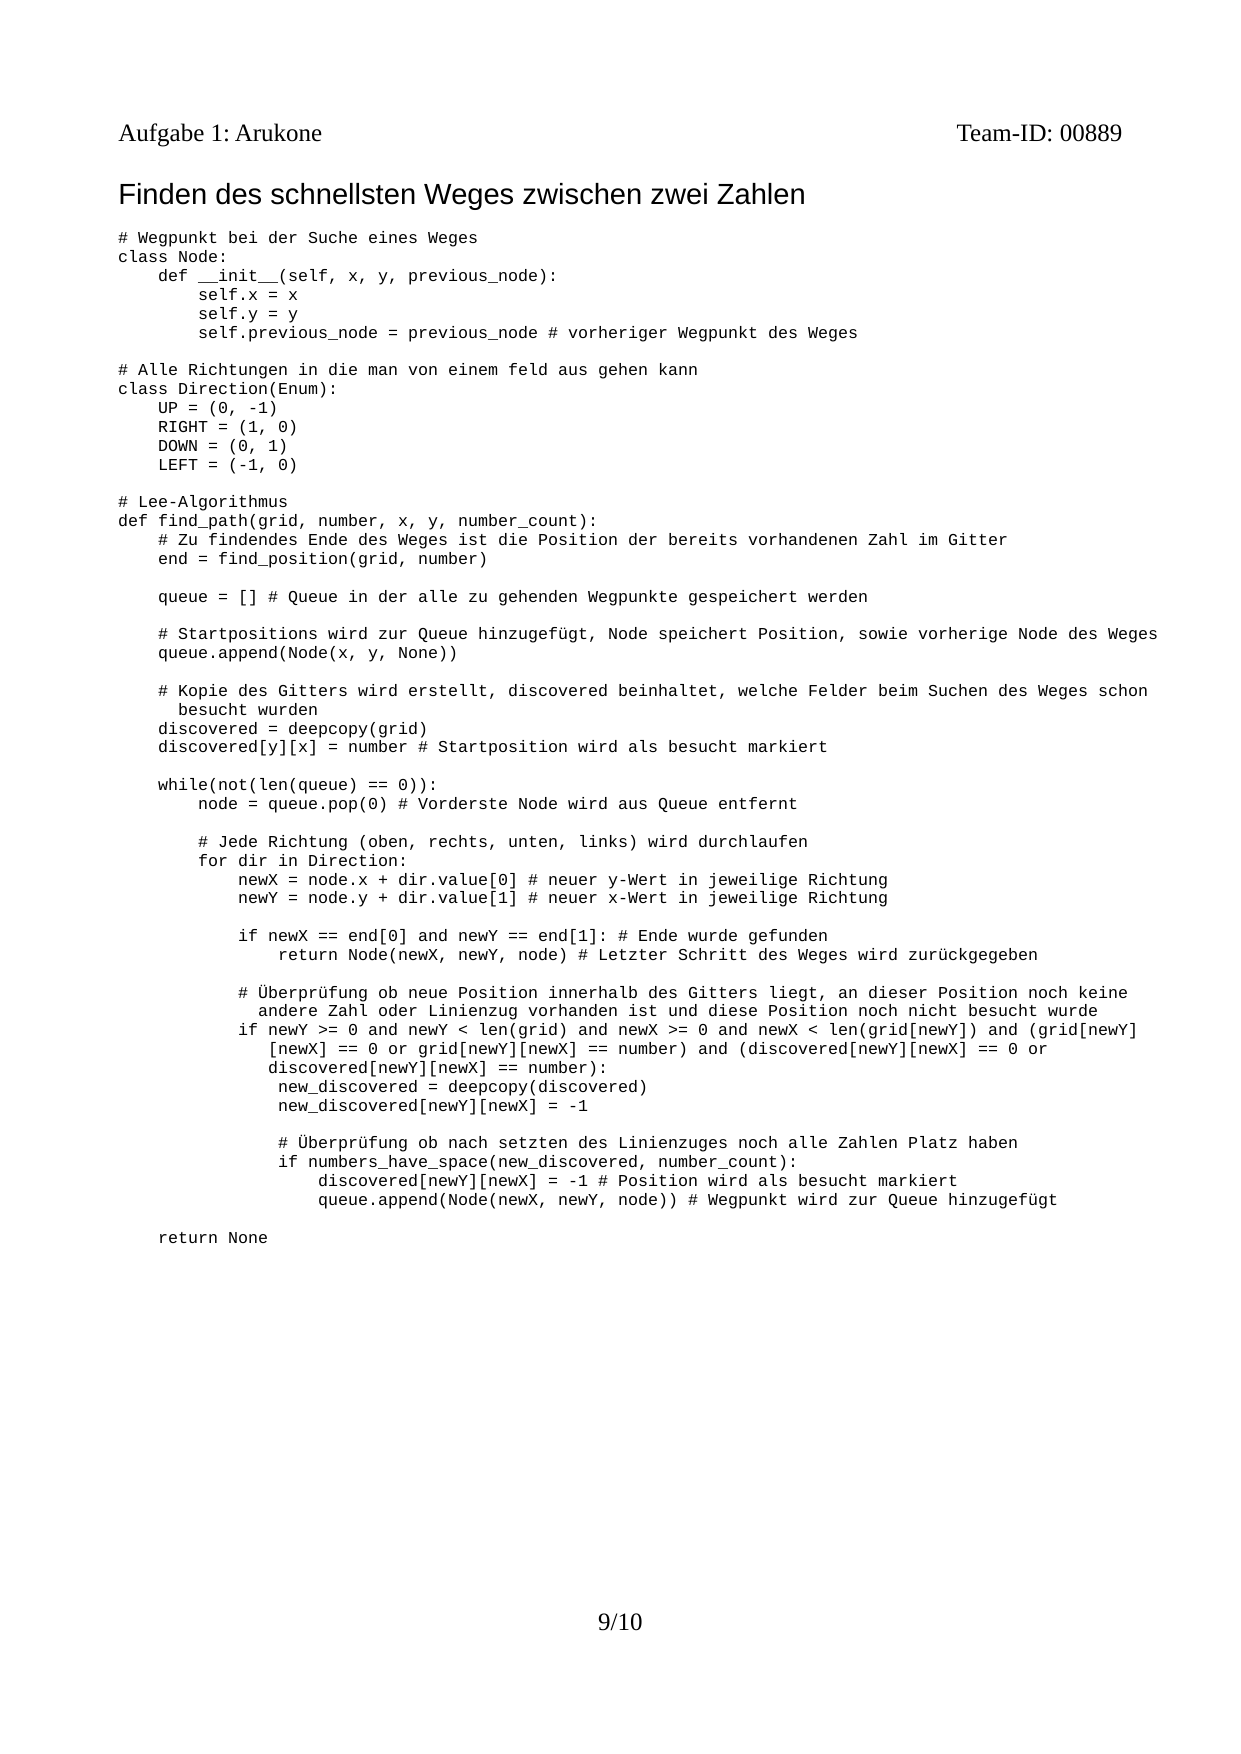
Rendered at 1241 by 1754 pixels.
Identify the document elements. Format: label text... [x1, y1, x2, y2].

text Finden des schnellsten Weges zwischen zwei Zahlen [118, 177, 1122, 210]
